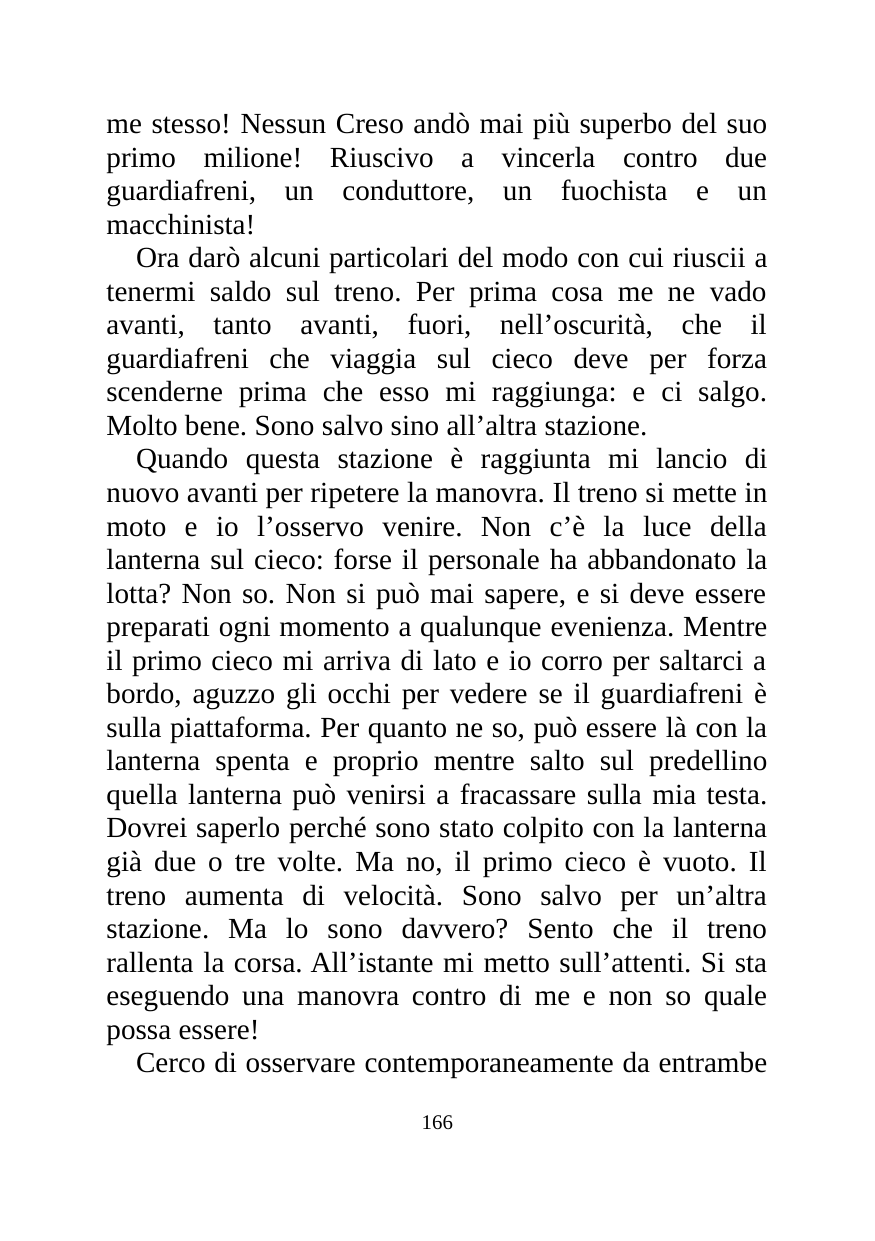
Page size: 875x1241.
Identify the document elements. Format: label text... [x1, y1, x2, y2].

text me stesso! Nessun Creso andò mai più superbo del suo primo milione! Riuscivo a vincerla contro due guardiafreni, un conduttore, un fuochista e un macchinista! [106, 106, 768, 240]
text Ora darò alcuni particolari del modo con cui riuscii a tenermi saldo sul treno. Per prima cosa me ne vado avanti, tanto avanti, fuori, nell’oscurità, che il guardiafreni che viaggia sul cieco deve per forza scenderne prima che esso mi raggiunga: e ci salgo. Molto bene. Sono salvo sino all’altra stazione. [106, 240, 768, 442]
text Quando questa stazione è raggiunta mi lancio di nuovo avanti per ripetere la manovra. Il treno si mette in moto e io l’osservo venire. Non c’è la luce della lanterna sul cieco: forse il personale ha abbandonato la lotta? Non so. Non si può mai sapere, e si deve essere preparati ogni momento a qualunque evenienza. Mentre il primo cieco mi arriva di lato e io corro per saltarci a bordo, aguzzo gli occhi per vedere se il guardiafreni è sulla piattaforma. Per quanto ne so, può essere là con la lanterna spenta e proprio mentre salto sul predellino quella lanterna può venirsi a fracassare sulla mia testa. Dovrei saperlo perché sono stato colpito con la lanterna già due o tre volte. Ma no, il primo cieco è vuoto. Il treno aumenta di velocità. Sono salvo per un’altra stazione. Ma lo sono davvero? Sento che il treno rallenta la corsa. All’istante mi metto sull’attenti. Si sta eseguendo una manovra contro di me e non so quale possa essere! [106, 442, 768, 1045]
text Cerco di osservare contemporaneamente da entrambe [106, 1045, 768, 1079]
